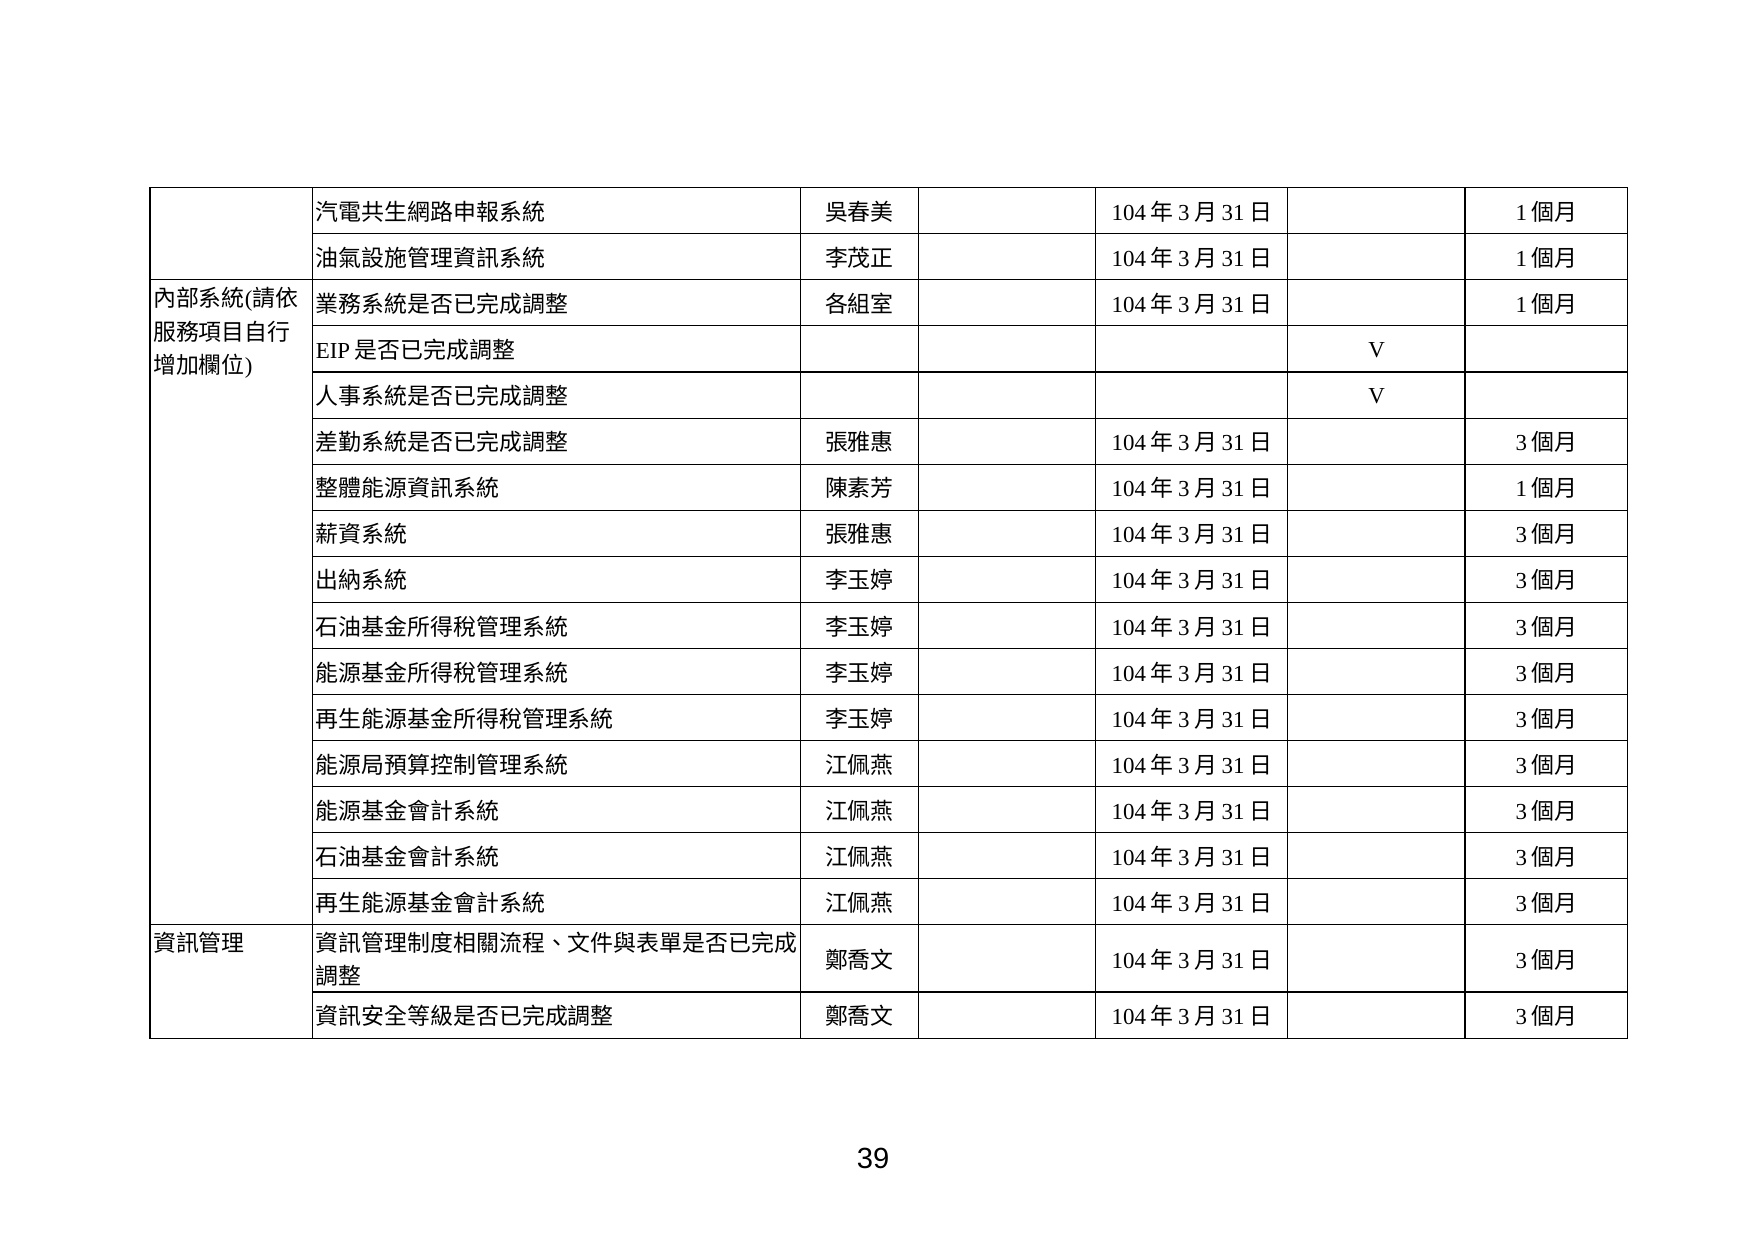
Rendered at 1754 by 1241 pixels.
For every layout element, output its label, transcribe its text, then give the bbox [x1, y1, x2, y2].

table_cell [919, 188, 1095, 233]
table_cell 資訊管理 [151, 925, 312, 1037]
table_cell 1個月 [1466, 280, 1627, 325]
table_cell [1288, 925, 1464, 991]
table_cell 104年3月31日 [1096, 649, 1287, 694]
table_cell 3個月 [1466, 557, 1627, 602]
table_cell 3個月 [1466, 879, 1627, 924]
table_cell 3個月 [1466, 993, 1627, 1037]
table_cell [919, 419, 1095, 463]
table_cell [1288, 280, 1464, 325]
table_cell [1288, 188, 1464, 233]
table_cell 李玉婷 [801, 695, 918, 740]
table_cell 104年3月31日 [1096, 695, 1287, 740]
table_cell [1288, 234, 1464, 279]
table_cell 3個月 [1466, 649, 1627, 694]
table_cell [801, 373, 918, 417]
table_cell [1288, 879, 1464, 924]
table_cell 江佩燕 [801, 741, 918, 786]
table_cell 內部系統(請依服務項目自行增加欄位) [151, 280, 312, 924]
table_cell 鄭喬文 [801, 925, 918, 991]
table_cell V [1288, 326, 1464, 371]
table_cell [1288, 833, 1464, 878]
table_cell [919, 465, 1095, 509]
table_cell 3個月 [1466, 741, 1627, 786]
table_cell 3個月 [1466, 603, 1627, 648]
table_cell 陳素芳 [801, 465, 918, 509]
table_cell [919, 557, 1095, 602]
table_cell [919, 833, 1095, 878]
table_cell 江佩燕 [801, 879, 918, 924]
table_cell [151, 188, 312, 279]
table_cell 104年3月31日 [1096, 833, 1287, 878]
table_cell 張雅惠 [801, 511, 918, 556]
table_cell [1288, 741, 1464, 786]
table_cell 104年3月31日 [1096, 603, 1287, 648]
table_cell 李茂正 [801, 234, 918, 279]
table_cell 各組室 [801, 280, 918, 325]
table_cell 104年3月31日 [1096, 511, 1287, 556]
table_cell [1288, 695, 1464, 740]
table_cell [919, 741, 1095, 786]
table_cell 1個月 [1466, 465, 1627, 509]
table_cell [1288, 787, 1464, 832]
table_cell 汽電共生網路申報系統 [313, 188, 800, 233]
table_cell 104年3月31日 [1096, 465, 1287, 509]
table_cell 104年3月31日 [1096, 879, 1287, 924]
table_cell [801, 326, 918, 371]
table_cell 張雅惠 [801, 419, 918, 463]
table_cell 3個月 [1466, 695, 1627, 740]
table_cell [919, 695, 1095, 740]
table_cell 104年3月31日 [1096, 234, 1287, 279]
table_cell V [1288, 373, 1464, 417]
table_cell [919, 879, 1095, 924]
table_cell 104年3月31日 [1096, 419, 1287, 463]
table_cell 再生能源基金會計系統 [313, 879, 800, 924]
table_cell 薪資系統 [313, 511, 800, 556]
table_cell 李玉婷 [801, 649, 918, 694]
table_cell [919, 373, 1095, 417]
table_cell [919, 787, 1095, 832]
table_cell 整體能源資訊系統 [313, 465, 800, 509]
table_cell [1288, 649, 1464, 694]
table_cell [919, 326, 1095, 371]
table_cell [1288, 557, 1464, 602]
table_cell [919, 649, 1095, 694]
table_cell 鄭喬文 [801, 993, 918, 1037]
table_cell [1288, 603, 1464, 648]
table_cell 石油基金會計系統 [313, 833, 800, 878]
table_cell [1096, 373, 1287, 417]
table_cell [919, 280, 1095, 325]
table_cell 104年3月31日 [1096, 557, 1287, 602]
table_cell 業務系統是否已完成調整 [313, 280, 800, 325]
table_cell 人事系統是否已完成調整 [313, 373, 800, 417]
table_cell [1096, 326, 1287, 371]
table_cell 104年3月31日 [1096, 280, 1287, 325]
table_cell 104年3月31日 [1096, 925, 1287, 991]
table_cell 104年3月31日 [1096, 787, 1287, 832]
table_cell 再生能源基金所得稅管理系統 [313, 695, 800, 740]
table_cell 吳春美 [801, 188, 918, 233]
table_cell 李玉婷 [801, 603, 918, 648]
table_cell [919, 603, 1095, 648]
table_cell [1288, 993, 1464, 1037]
table_cell [1288, 511, 1464, 556]
table_cell 江佩燕 [801, 833, 918, 878]
table_cell [1288, 419, 1464, 463]
table_cell [1288, 465, 1464, 509]
table_cell 1個月 [1466, 188, 1627, 233]
table_cell [919, 511, 1095, 556]
table_cell 104年3月31日 [1096, 188, 1287, 233]
table_cell 資訊安全等級是否已完成調整 [313, 993, 800, 1037]
table_cell [1466, 326, 1627, 371]
table_cell 石油基金所得稅管理系統 [313, 603, 800, 648]
table_cell [919, 925, 1095, 991]
table_cell 差勤系統是否已完成調整 [313, 419, 800, 463]
table_cell 江佩燕 [801, 787, 918, 832]
table_cell 資訊管理制度相關流程、文件與表單是否已完成調整 [313, 925, 800, 991]
table_cell EIP是否已完成調整 [313, 326, 800, 371]
table_cell 能源基金所得稅管理系統 [313, 649, 800, 694]
table_cell 104年3月31日 [1096, 993, 1287, 1037]
table_cell 3個月 [1466, 419, 1627, 463]
table_cell 李玉婷 [801, 557, 918, 602]
table_cell 油氣設施管理資訊系統 [313, 234, 800, 279]
table_cell [919, 234, 1095, 279]
table_cell 104年3月31日 [1096, 741, 1287, 786]
table_cell 3個月 [1466, 925, 1627, 991]
table_cell 3個月 [1466, 511, 1627, 556]
table_cell 3個月 [1466, 787, 1627, 832]
table_cell [919, 993, 1095, 1037]
table_cell 能源基金會計系統 [313, 787, 800, 832]
table_cell 出納系統 [313, 557, 800, 602]
table_cell 3個月 [1466, 833, 1627, 878]
table_cell 1個月 [1466, 234, 1627, 279]
table_cell 能源局預算控制管理系統 [313, 741, 800, 786]
table_cell [1466, 373, 1627, 417]
